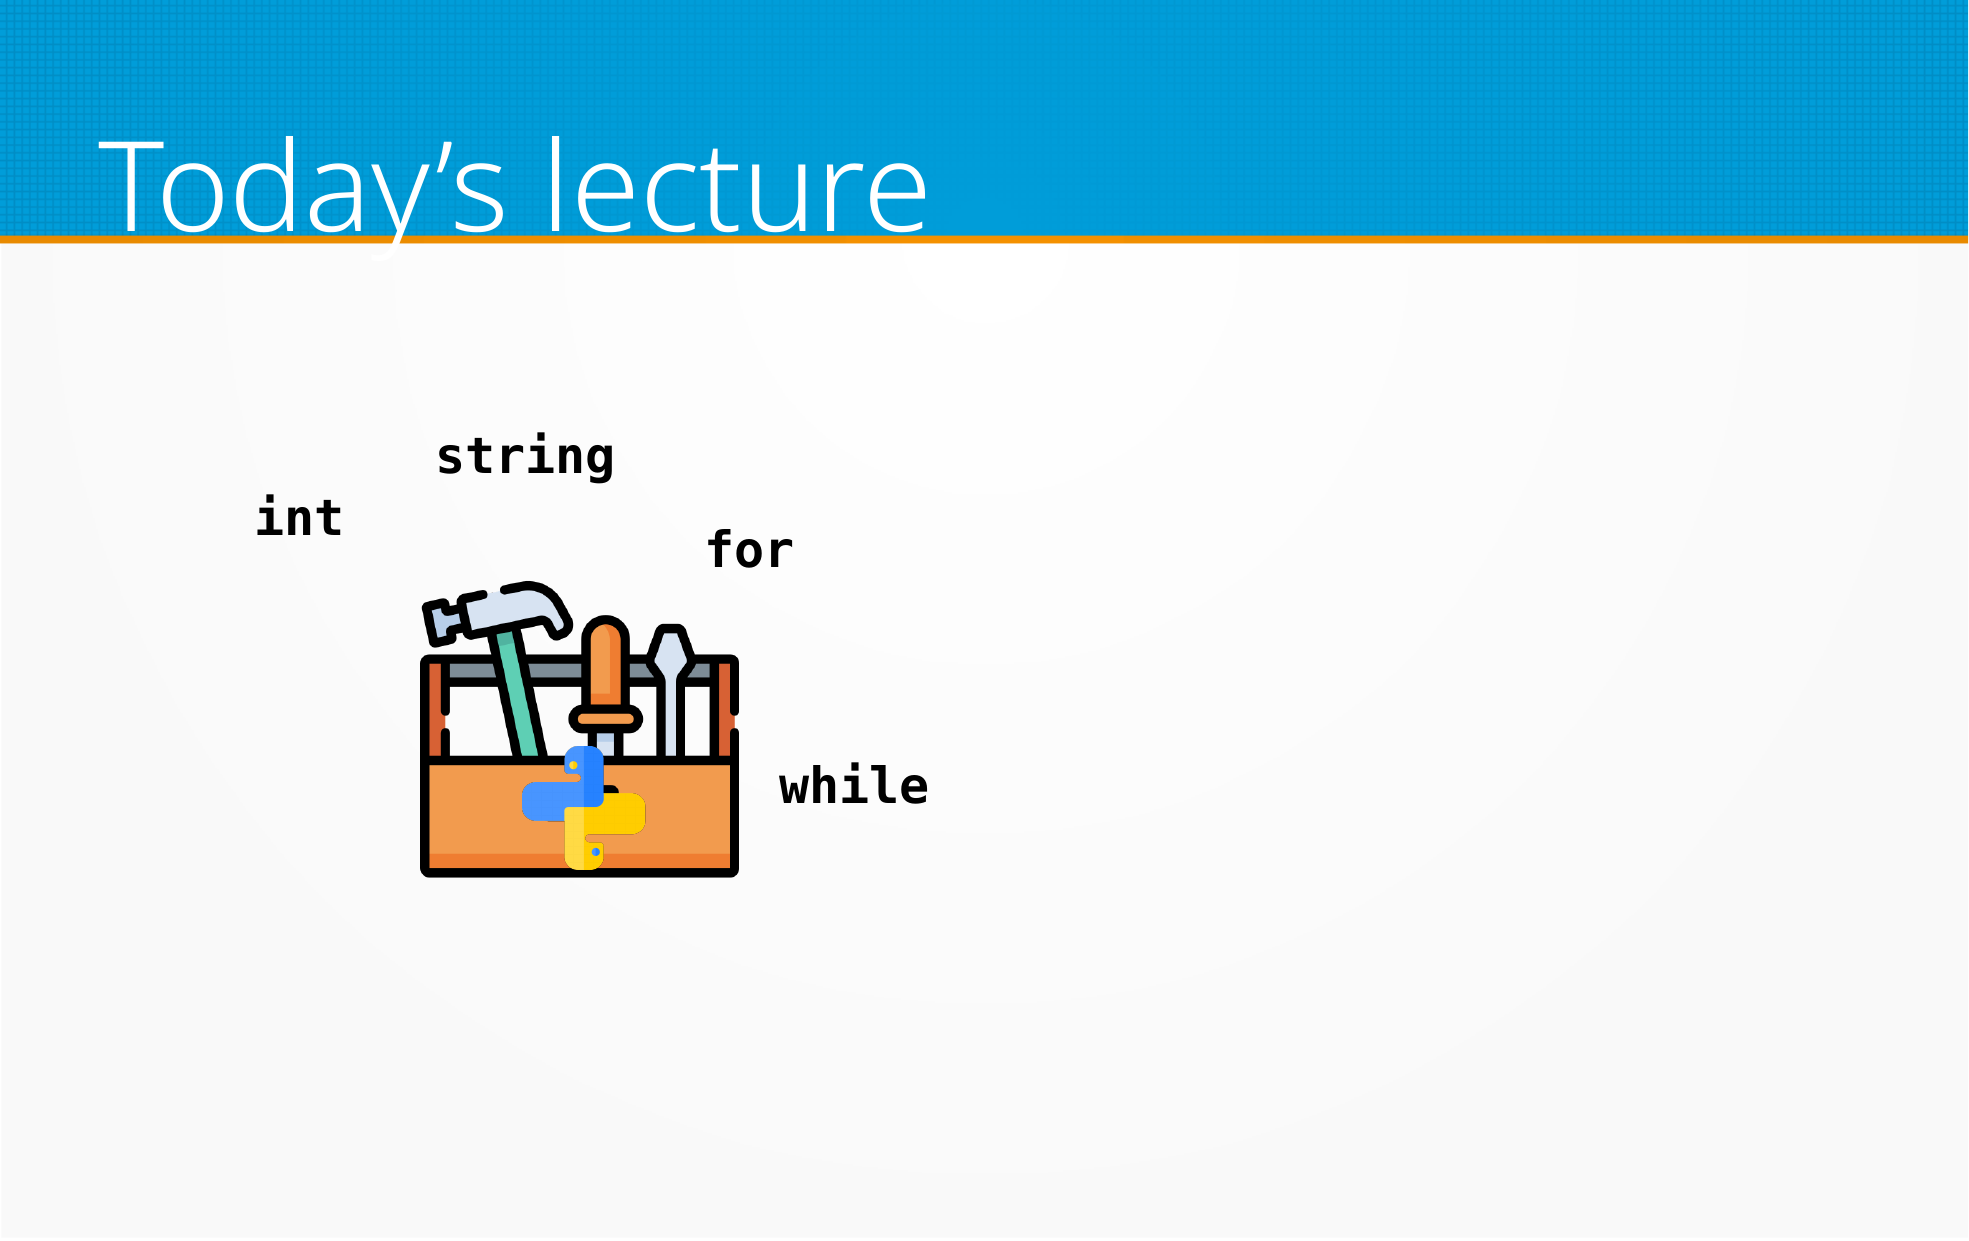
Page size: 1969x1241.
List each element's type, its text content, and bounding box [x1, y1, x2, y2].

text_box string [420, 420, 631, 552]
text_box for [690, 513, 900, 646]
text_box int [240, 481, 420, 556]
picture [0, 236, 1969, 1241]
text_box while [765, 750, 975, 882]
title Today’s lecture [98, 49, 1870, 257]
